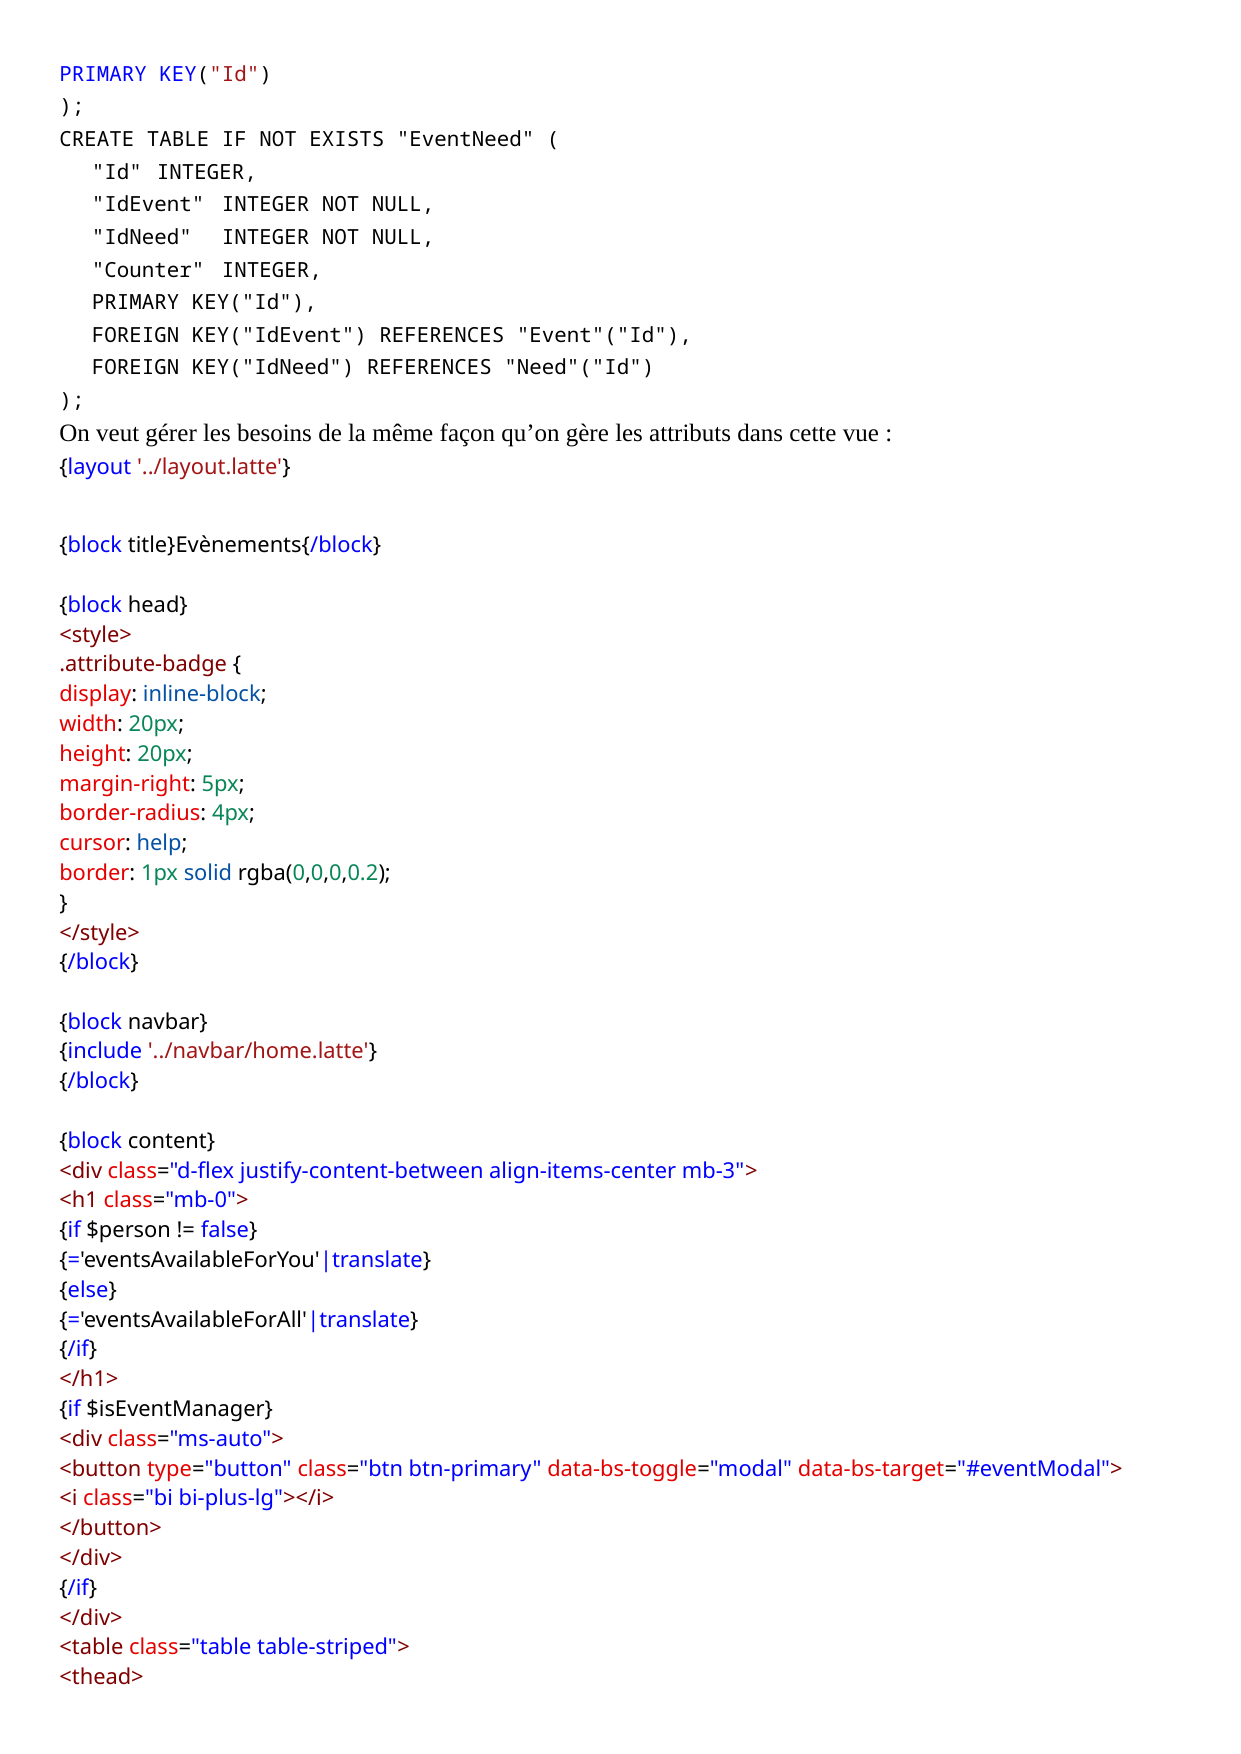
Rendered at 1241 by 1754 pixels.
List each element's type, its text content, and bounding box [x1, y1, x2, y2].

text width: 20px; [59, 708, 1181, 738]
text "IdEvent" INTEGER NOT NULL, [59, 189, 1181, 218]
text ); [59, 385, 1181, 413]
text ); [59, 92, 1181, 120]
text FOREIGN KEY("IdNeed") REFERENCES "Need"("Id") [59, 352, 1181, 381]
text <button type="button" class="btn btn-primary" data-bs-toggle="modal" data-bs-target="#eventModal"> [59, 1452, 1181, 1482]
text {block content} [59, 1125, 1181, 1154]
text {='eventsAvailableForYou'|translate} [59, 1244, 1181, 1274]
text {/if} [59, 1572, 1181, 1601]
text {else} [59, 1274, 1181, 1303]
text {if $isEventManager} [59, 1393, 1181, 1423]
text {block head} [59, 589, 1181, 618]
text {if $person != false} [59, 1214, 1181, 1244]
text "Id" INTEGER, [59, 157, 1181, 185]
text {='eventsAvailableForAll'|translate} [59, 1303, 1181, 1333]
text <div class="d-flex justify-content-between align-items-center mb-3"> [59, 1154, 1181, 1184]
text <i class="bi bi-plus-lg"></i> [59, 1482, 1181, 1512]
text {block navbar} [59, 1006, 1181, 1036]
text .attribute-badge { [59, 648, 1181, 678]
text border: 1px solid rgba(0,0,0,0.2); [59, 857, 1181, 887]
text <table class="table table-striped"> [59, 1631, 1181, 1661]
text {block title}Evènements{/block} [59, 529, 1181, 559]
text </div> [59, 1542, 1181, 1572]
text border-radius: 4px; [59, 797, 1181, 827]
text {include '../navbar/home.latte'} [59, 1036, 1181, 1065]
text {/block} [59, 1065, 1181, 1095]
text height: 20px; [59, 738, 1181, 767]
text "IdNeed" INTEGER NOT NULL, [59, 222, 1181, 251]
text </button> [59, 1512, 1181, 1542]
text CREATE TABLE IF NOT EXISTS "EventNeed" ( [59, 124, 1181, 153]
text <h1 class="mb-0"> [59, 1184, 1181, 1214]
text } [59, 887, 1181, 916]
text </div> [59, 1601, 1181, 1631]
text PRIMARY KEY("Id") [59, 59, 1181, 87]
text </h1> [59, 1363, 1181, 1393]
text <style> [59, 618, 1181, 648]
text FOREIGN KEY("IdEvent") REFERENCES "Event"("Id"), [59, 320, 1181, 348]
text margin-right: 5px; [59, 767, 1181, 797]
text "Counter" INTEGER, [59, 255, 1181, 283]
text On veut gérer les besoins de la même façon qu’on gère les attributs dans cette vue : {layout '../layout.latte'} [59, 418, 1181, 481]
text <div class="ms-auto"> [59, 1423, 1181, 1452]
text {/if} [59, 1333, 1181, 1363]
text </style> [59, 916, 1181, 946]
text display: inline-block; [59, 678, 1181, 708]
text PRIMARY KEY("Id"), [59, 287, 1181, 316]
text cursor: help; [59, 827, 1181, 857]
text {/block} [59, 946, 1181, 976]
text <thead> [59, 1661, 1181, 1691]
